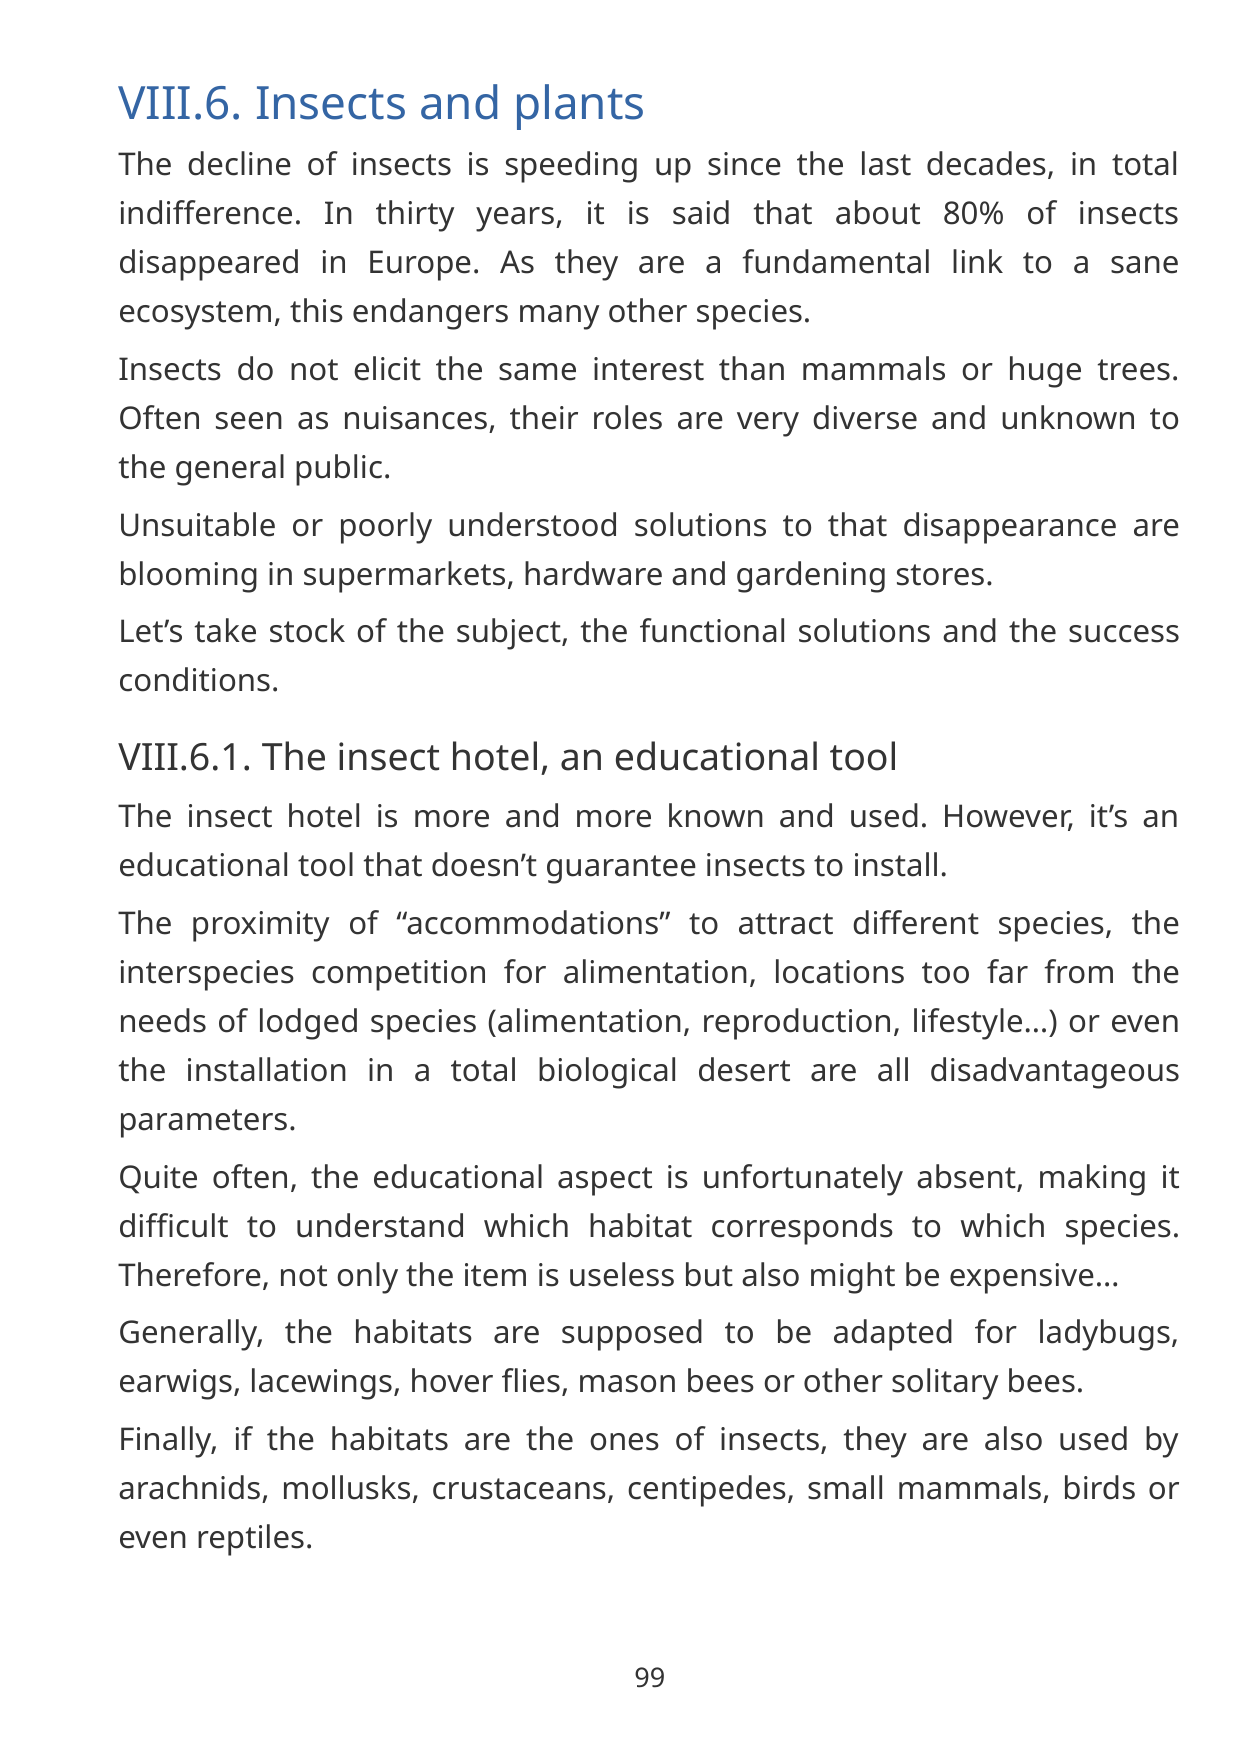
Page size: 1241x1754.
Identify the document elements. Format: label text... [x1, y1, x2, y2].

subtitle Insects and plants [118, 71, 1181, 133]
text Insects do not elicit the same interest than mammals or huge trees. Often seen as nuisances, their roles are very diverse and unknown to the general public. [118, 347, 1181, 487]
subtitle The insect hotel, an educational tool [118, 731, 1181, 782]
text Finally, if the habitats are the ones of insects, they are also used by arachnids, mollusks, crustaceans, centipedes, small mammals, birds or even reptiles. [118, 1417, 1181, 1558]
text Generally, the habitats are supposed to be adapted for ladybugs, earwigs, lacewings, hover flies, mason bees or other solitary bees. [118, 1310, 1181, 1402]
text Unsuitable or poorly understood solutions to that disappearance are blooming in supermarkets, hardware and gardening stores. [118, 502, 1181, 594]
text Quite often, the educational aspect is unfortunately absent, making it difficult to understand which habitat corresponds to which species. Therefore, not only the item is useless but also might be expensive… [118, 1154, 1181, 1295]
text The decline of insects is speeding up since the last decades, in total indifference. In thirty years, it is said that about 80% of insects disappeared in Europe. As they are a fundamental link to a sane ecosystem, this endangers many other species. [118, 142, 1181, 332]
text The proximity of “accommodations” to attract different species, the interspecies competition for alimentation, locations too far from the needs of lodged species (alimentation, reproduction, lifestyle…) or even the installation in a total biological desert are all disadvantageous parameters. [118, 901, 1181, 1139]
text The insect hotel is more and more known and used. However, it’s an educational tool that doesn’t guarantee insects to install. [118, 794, 1181, 886]
text Let’s take stock of the subject, the functional solutions and the success conditions. [118, 609, 1181, 701]
